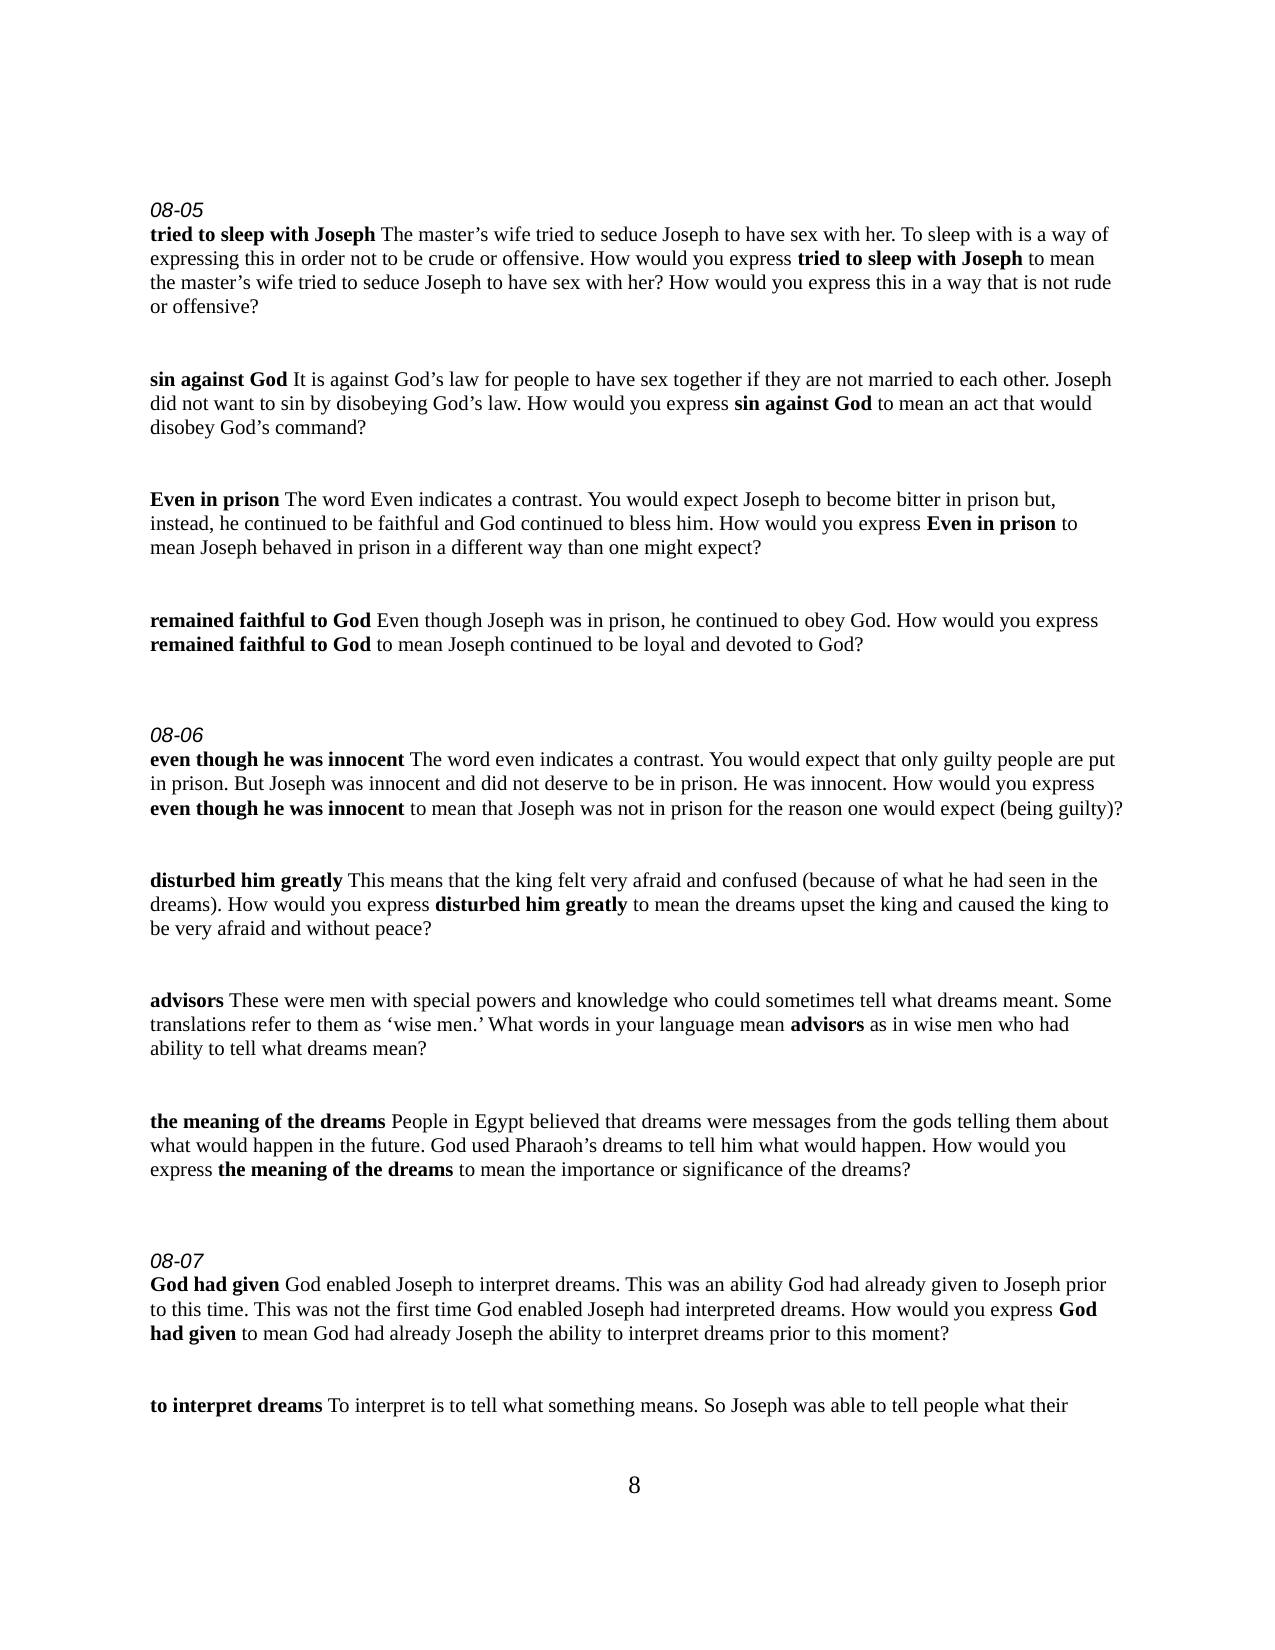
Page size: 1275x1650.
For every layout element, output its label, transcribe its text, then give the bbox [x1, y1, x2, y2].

subtitle 08-05 [150, 198, 1125, 222]
text to interpret dreams To interpret is to tell what something means. So Joseph was able to tell people what their [150, 1393, 1125, 1417]
subtitle 08-07 [150, 1248, 1125, 1272]
text sin against God It is against God’s law for people to have sex together if they are not married to each other. Joseph did not want to sin by disobeying God’s law. How would you express sin against God to mean an act that would disobey God’s command? [150, 367, 1125, 439]
text tried to sleep with Joseph The master’s wife tried to seduce Joseph to have sex with her. To sleep with is a way of expressing this in order not to be crude or offensive. How would you express tried to sleep with Joseph to mean the master’s wife tried to seduce Joseph to have sex with her? How would you express this in a way that is not rude or offensive? [150, 222, 1125, 318]
text disturbed him greatly This means that the king felt very afraid and confused (because of what he had seen in the dreams). How would you express disturbed him greatly to mean the dreams upset the king and caused the king to be very afraid and without peace? [150, 868, 1125, 940]
text Even in prison The word Even indicates a contrast. You would expect Joseph to become bitter in prison but, instead, he continued to be faithful and God continued to bless him. How would you express Even in prison to mean Joseph behaved in prison in a different way than one might expect? [150, 487, 1125, 559]
text advisors These were men with special powers and knowledge who could sometimes tell what dreams meant. Some translations refer to them as ‘wise men.’ What words in your language mean advisors as in wise men who had ability to tell what dreams mean? [150, 988, 1125, 1060]
text the meaning of the dreams People in Egypt believed that dreams were messages from the gods telling them about what would happen in the future. God used Pharaoh’s dreams to tell him what would happen. How would you express the meaning of the dreams to mean the importance or significance of the dreams? [150, 1108, 1125, 1181]
text remained faithful to God Even though Joseph was in prison, he continued to obey God. How would you express remained faithful to God to mean Joseph continued to be loyal and devoted to God? [150, 607, 1125, 656]
subtitle 08-06 [150, 723, 1125, 747]
text God had given God enabled Joseph to interpret dreams. This was an ability God had already given to Joseph prior to this time. This was not the first time God enabled Joseph had interpreted dreams. How would you express God had given to mean God had already Joseph the ability to interpret dreams prior to this moment? [150, 1272, 1125, 1344]
text even though he was innocent The word even indicates a contrast. You would expect that only guilty people are put in prison. But Joseph was innocent and did not deserve to be in prison. He was innocent. How would you express even though he was innocent to mean that Joseph was not in prison for the reason one would expect (being guilty)? [150, 747, 1125, 819]
